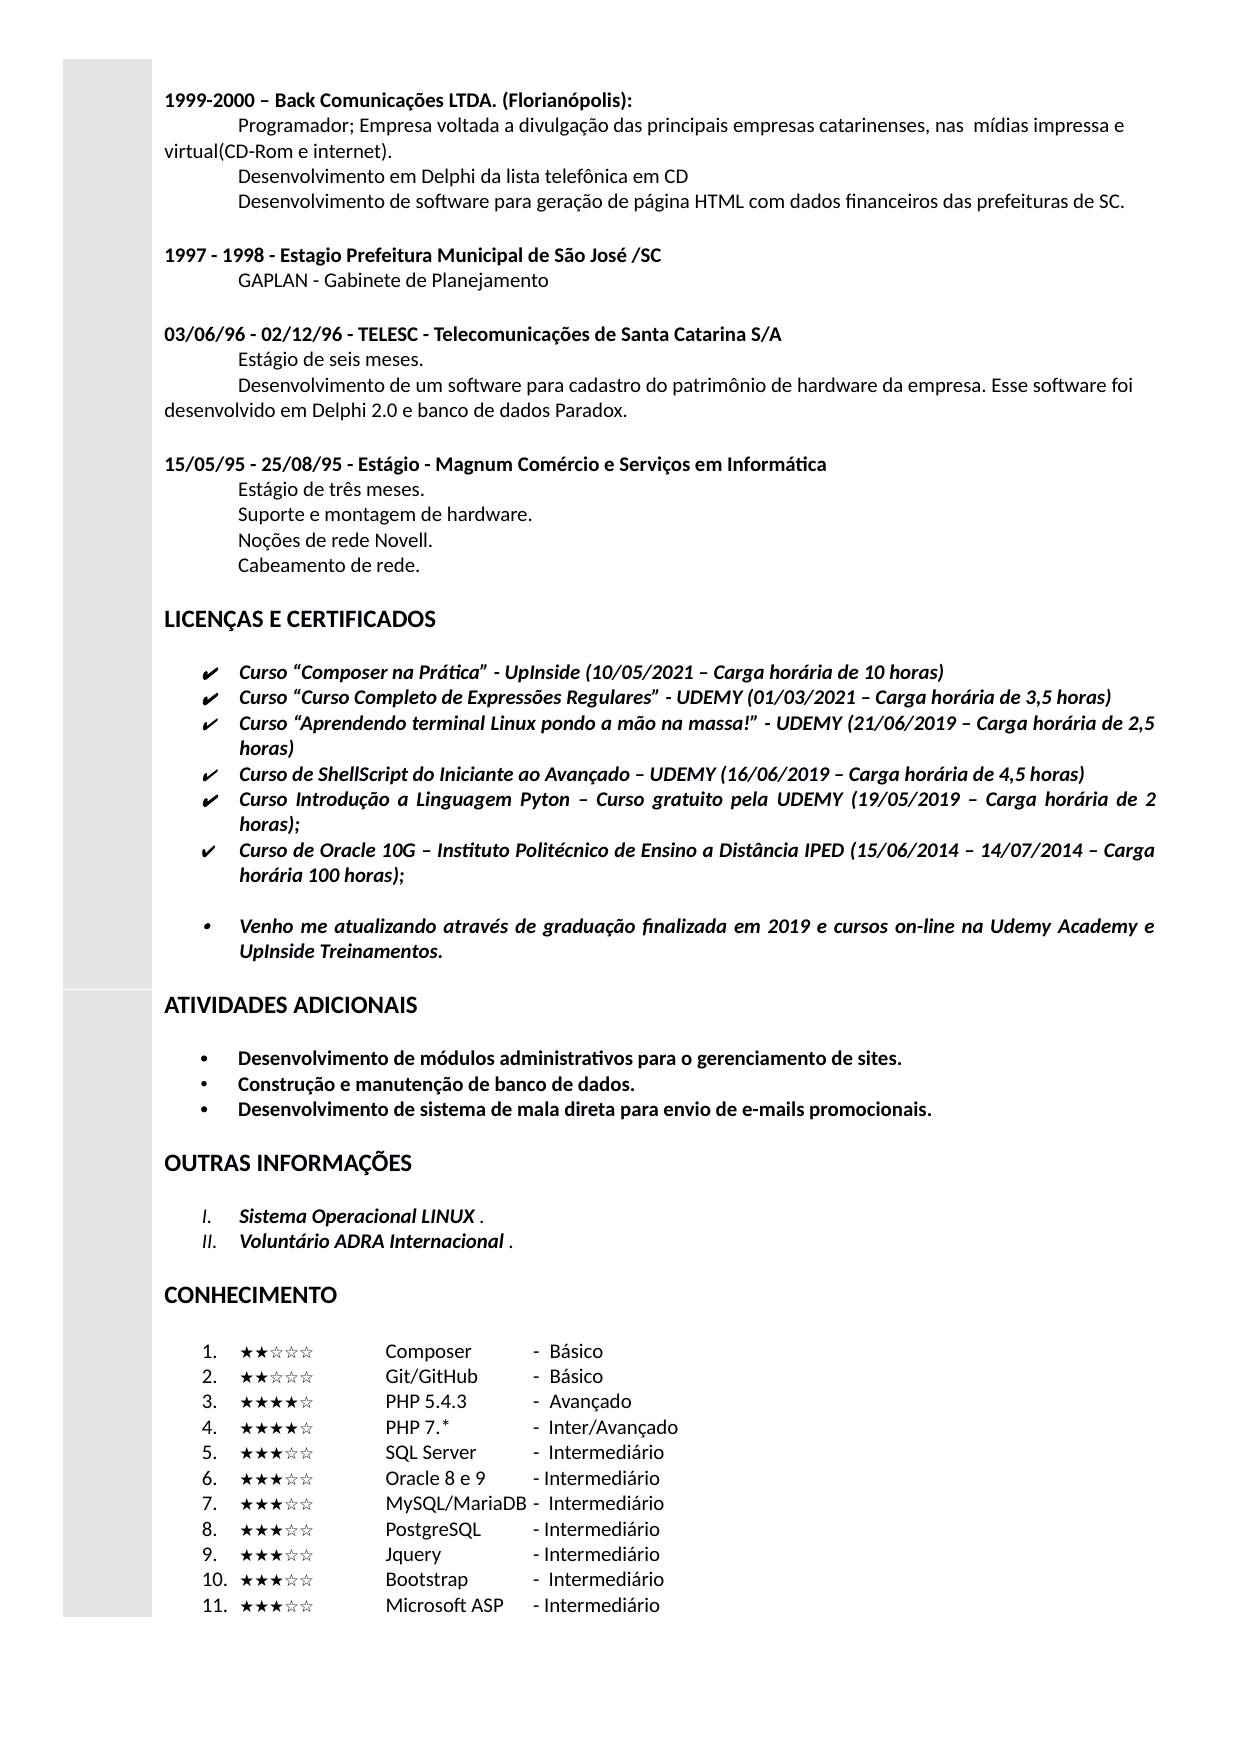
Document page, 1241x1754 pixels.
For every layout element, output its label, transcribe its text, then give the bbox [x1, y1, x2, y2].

table_cell LICENÇAS E CERTIFICADOS [152, 603, 1167, 634]
table_cell [63, 1310, 152, 1617]
table_cell [63, 603, 152, 634]
table_cell [63, 1178, 152, 1279]
table_cell ★★☆☆☆ Composer - Básico ★★☆☆☆ Git/GitHub - Básico ★★★★☆ PHP 5.4.3 - Avançado ★★★★☆ PHP 7.* - Inter/Avançado ★★★☆☆ SQL Server - Intermediário ★★★☆☆ Oracle 8 e 9 - Intermediário ★★★☆☆ MySQL/MariaDB - Intermediário ★★★☆☆ PostgreSQL - Intermediário ★★★☆☆ Jquery - Intermediário ★★★☆☆ Bootstrap - Intermediário ★★★☆☆ Microsoft ASP - Intermediário [152, 1310, 1167, 1617]
table_cell [63, 1020, 152, 1147]
table_cell [63, 1279, 152, 1310]
table_cell Curso “Composer na Prática” - UpInside (10/05/2021 – Carga horária de 10 horas) Curso “Curso Completo de Expressões Regulares” - UDEMY (01/03/2021 – Carga horária de 3,5 horas) Curso “Aprendendo terminal Linux pondo a mão na massa!” - UDEMY (21/06/2019 – Carga horária de 2,5 horas) Curso de ShellScript do Iniciante ao Avançado – UDEMY (16/06/2019 – Carga horária de 4,5 horas) Curso Introdução a Linguagem Pyton – Curso gratuito pela UDEMY (19/05/2019 – Carga horária de 2 horas); Curso de Oracle 10G – Instituto Politécnico de Ensino a Distância IPED (15/06/2014 – 14/07/2014 – Carga horária 100 horas); Venho me atualizando através de graduação finalizada em 2019 e cursos on-line na Udemy Academy e UpInside Treinamentos. [152, 634, 1167, 989]
table_cell OUTRAS INFORMAÇÕES [152, 1147, 1167, 1178]
table_cell CONHECIMENTO [152, 1279, 1167, 1310]
table_cell [63, 59, 152, 603]
table_cell ATIVIDADES ADICIONAIS [152, 990, 1167, 1020]
table_cell Desenvolvimento de módulos administrativos para o gerenciamento de sites. Construção e manutenção de banco de dados. Desenvolvimento de sistema de mala direta para envio de e-mails promocionais. [152, 1020, 1167, 1147]
table_cell 1999-2000 – Back Comunicações LTDA. (Florianópolis): Programador; Empresa voltada a divulgação das principais empresas catarinenses, nas mídias impressa e virtual(CD-Rom e internet). Desenvolvimento em Delphi da lista telefônica em CD Desenvolvimento de software para geração de página HTML com dados financeiros das prefeituras de SC. 1997 - 1998 - Estagio Prefeitura Municipal de São José /SC GAPLAN - Gabinete de Planejamento 03/06/96 - 02/12/96 - TELESC - Telecomunicações de Santa Catarina S/A Estágio de seis meses. Desenvolvimento de um software para cadastro do patrimônio de hardware da empresa. Esse software foi desenvolvido em Delphi 2.0 e banco de dados Paradox. 15/05/95 - 25/08/95 - Estágio - Magnum Comércio e Serviços em Informática Estágio de três meses. Suporte e montagem de hardware. Noções de rede Novell. Cabeamento de rede. [152, 59, 1167, 603]
table_cell Sistema Operacional LINUX . Voluntário ADRA Internacional . [152, 1178, 1167, 1279]
table_cell [63, 1147, 152, 1178]
table_cell [63, 990, 152, 1020]
table_cell [63, 634, 152, 989]
